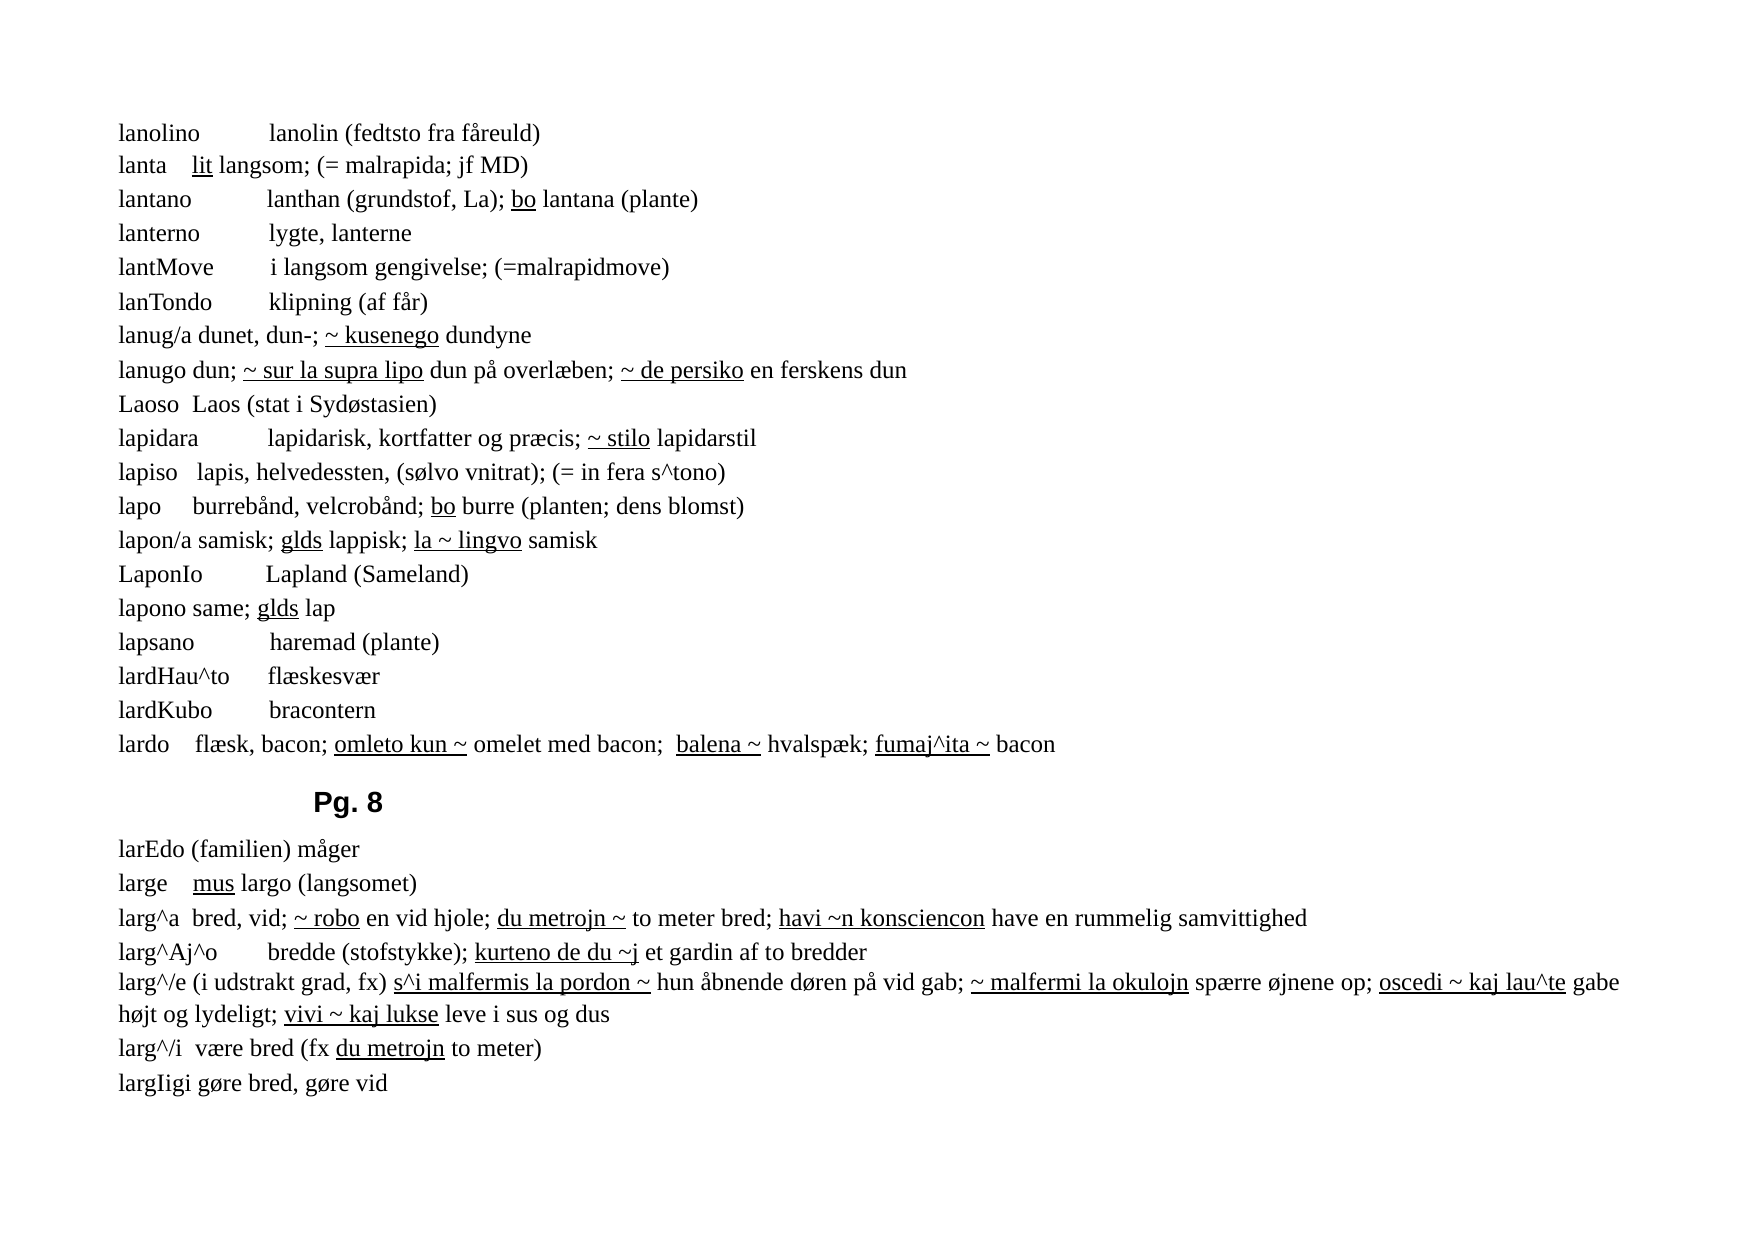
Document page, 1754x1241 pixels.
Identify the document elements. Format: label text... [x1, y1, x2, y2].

table_header lanolino lanolin (fedtsto fra fåreuld) lanta lit langsom; (= malrapida; jf MD) lantano lanthan (grundstof, La); bo lantana (plante) lanterno lygte, lanterne lantMove i langsom gengivelse; (=malrapidmove) lanTondo klipning (af får) lanug/a dunet, dun-; ~ kusenego dundyne lanugo dun; ~ sur la supra lipo dun på overlæben; ~ de persiko en ferskens dun Laoso Laos (stat i Sydøstasien) lapidara lapidarisk, kortfatter og præcis; ~ stilo lapidarstil lapiso lapis, helvedessten, (sølvo vnitrat); (= in fera s^tono) lapo burrebånd, velcrobånd; bo burre (planten; dens blomst) lapon/a samisk; glds lappisk; la ~ lingvo samisk LaponIo Lapland (Sameland) lapono same; glds lap lapsano haremad (plante) lardHau^to flæskesvær lardKubo bracontern lardo flæsk, bacon; omleto kun ~ omelet med bacon; balena ~ hvalspæk; fumaj^ita ~ bacon Pg. 8 larEdo (familien) måger large mus largo (langsomet) larg^a bred, vid; ~ robo en vid hjole; du metrojn ~ to meter bred; havi ~n konsciencon have en rummelig samvittighed larg^Aj^o bredde (stofstykke); kurteno de du ~j et gardin af to bredder larg^/e (i udstrakt grad, fx) s^i malfermis la pordon ~ hun åbnende døren på vid gab; ~ malfermi la okulojn spærre øjnene op; oscedi ~ kaj lau^te gabe højt og lydeligt; vivi ~ kaj lukse leve i sus og dus larg^/i være bred (fx du metrojn to meter) largIigi gøre bred, gøre vid [118, 118, 1636, 1098]
